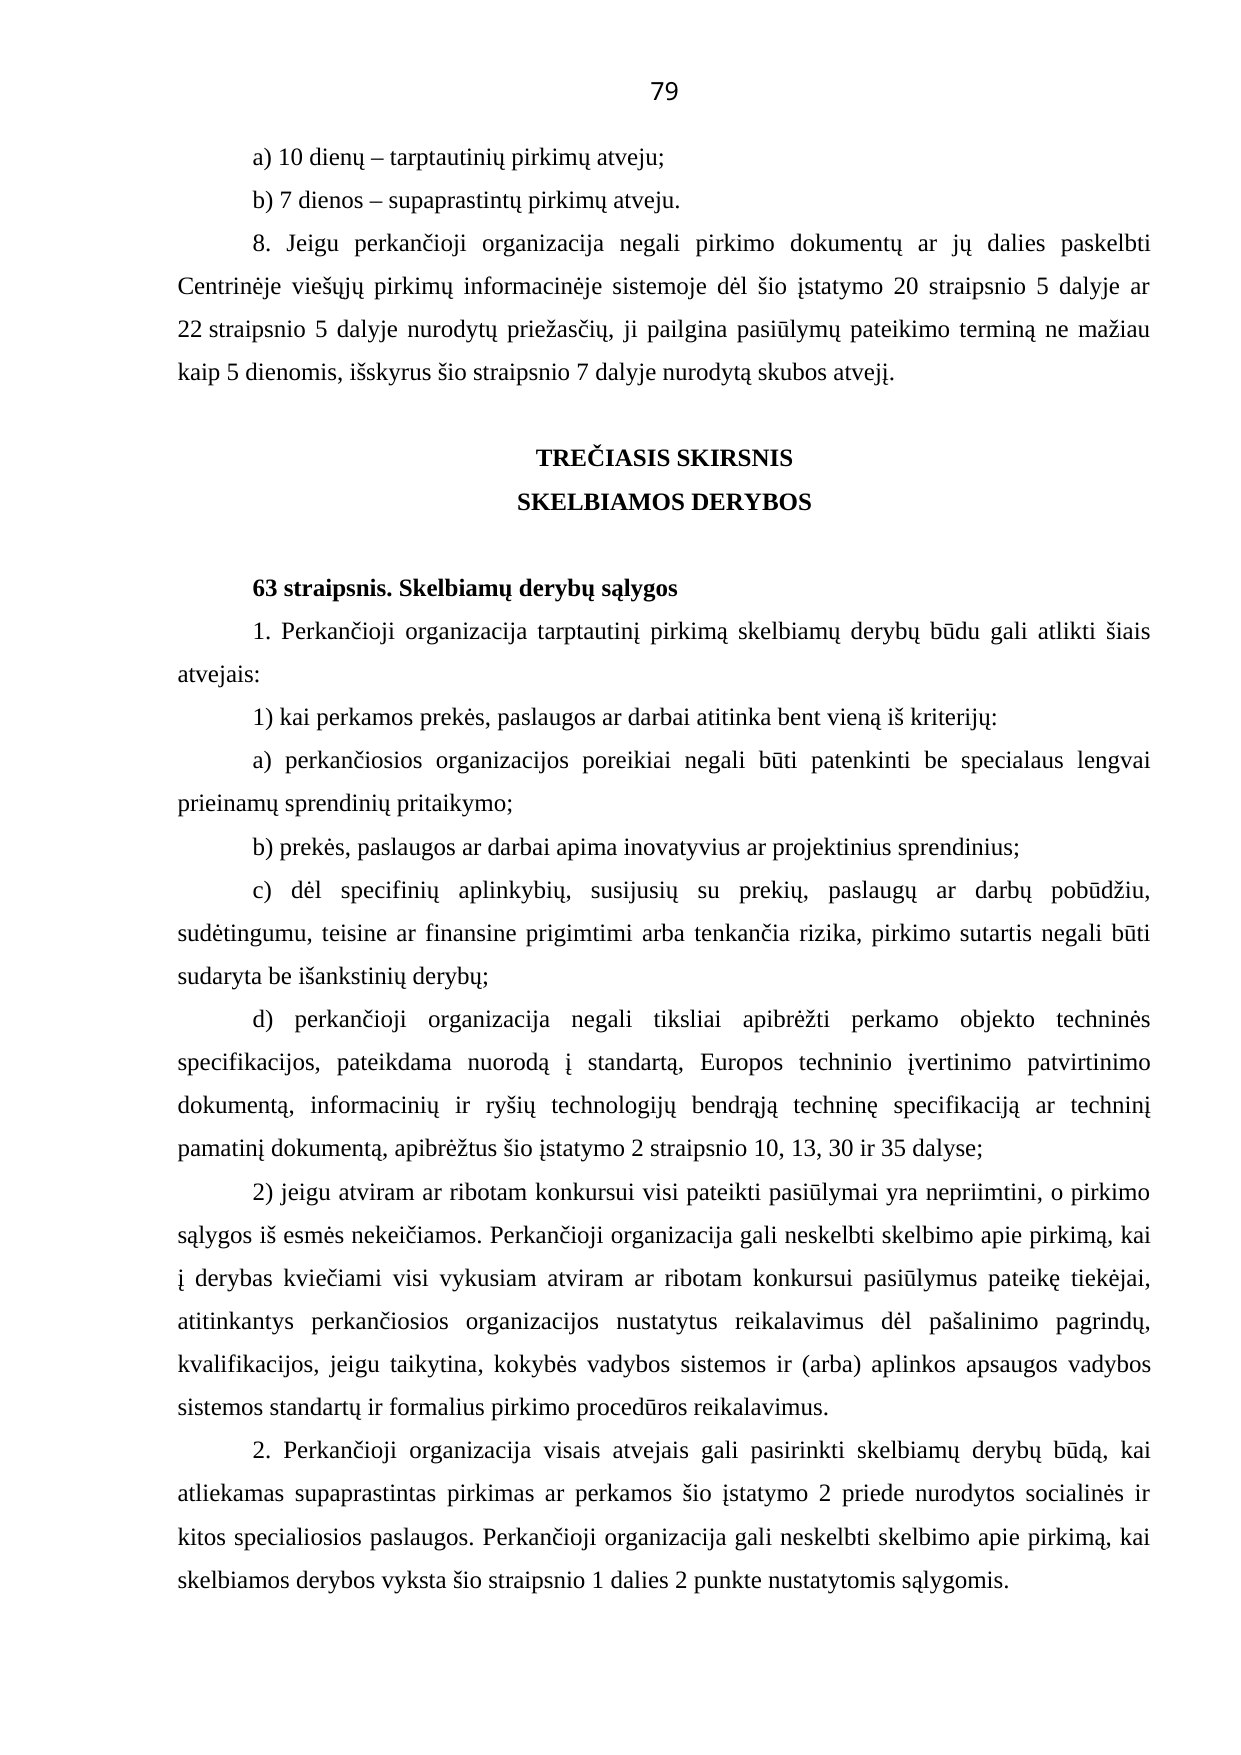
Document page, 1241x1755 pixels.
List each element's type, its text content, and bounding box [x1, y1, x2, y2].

text 8. Jeigu perkančioji organizacija negali pirkimo dokumentų ar jų dalies paskelbti Centrinėje viešųjų pirkimų informacinėje sistemoje dėl šio įstatymo 20 straipsnio 5 dalyje ar 22 straipsnio 5 dalyje nurodytų priežasčių, ji pailgina pasiūlymų pateikimo terminą ne mažiau kaip 5 dienomis, išskyrus šio straipsnio 7 dalyje nurodytą skubos atvejį. [177, 228, 1152, 386]
text 1) kai perkamos prekės, paslaugos ar darbai atitinka bent vieną iš kriterijų: [177, 702, 1152, 731]
text 2) jeigu atviram ar ribotam konkursui visi pateikti pasiūlymai yra nepriimtini, o pirkimo sąlygos iš esmės nekeičiamos. Perkančioji organizacija gali neskelbti skelbimo apie pirkimą, kai į derybas kviečiami visi vykusiam atviram ar ribotam konkursui pasiūlymus pateikę tiekėjai, atitinkantys perkančiosios organizacijos nustatytus reikalavimus dėl pašalinimo pagrindų, kvalifikacijos, jeigu taikytina, kokybės vadybos sistemos ir (arba) aplinkos apsaugos vadybos sistemos standartų ir formalius pirkimo procedūros reikalavimus. [177, 1177, 1152, 1421]
text 63 straipsnis. Skelbiamų derybų sąlygos [177, 573, 1152, 602]
text b) 7 dienos – supaprastintų pirkimų atveju. [177, 185, 1152, 213]
text SKELBIAMOS DERYBOS [177, 487, 1152, 515]
text a) perkančiosios organizacijos poreikiai negali būti patenkinti be specialaus lengvai prieinamų sprendinių pritaikymo; [177, 745, 1152, 817]
text 2. Perkančioji organizacija visais atvejais gali pasirinkti skelbiamų derybų būdą, kai atliekamas supaprastintas pirkimas ar perkamos šio įstatymo 2 priede nurodytos socialinės ir kitos specialiosios paslaugos. Perkančioji organizacija gali neskelbti skelbimo apie pirkimą, kai skelbiamos derybos vyksta šio straipsnio 1 dalies 2 punkte nustatytomis sąlygomis. [177, 1435, 1152, 1593]
text b) prekės, paslaugos ar darbai apima inovatyvius ar projektinius sprendinius; [177, 832, 1152, 860]
text 1. Perkančioji organizacija tarptautinį pirkimą skelbiamų derybų būdu gali atlikti šiais atvejais: [177, 616, 1152, 688]
text c) dėl specifinių aplinkybių, susijusių su prekių, paslaugų ar darbų pobūdžiu, sudėtingumu, teisine ar finansine prigimtimi arba tenkančia rizika, pirkimo sutartis negali būti sudaryta be išankstinių derybų; [177, 875, 1152, 990]
text TREČIASIS SKIRSNIS [177, 443, 1152, 472]
text d) perkančioji organizacija negali tiksliai apibrėžti perkamo objekto techninės specifikacijos, pateikdama nuorodą į standartą, Europos techninio įvertinimo patvirtinimo dokumentą, informacinių ir ryšių technologijų bendrąją techninę specifikaciją ar techninį pamatinį dokumentą, apibrėžtus šio įstatymo 2 straipsnio 10, 13, 30 ir 35 dalyse; [177, 1004, 1152, 1162]
text a) 10 dienų – tarptautinių pirkimų atveju; [177, 142, 1152, 170]
